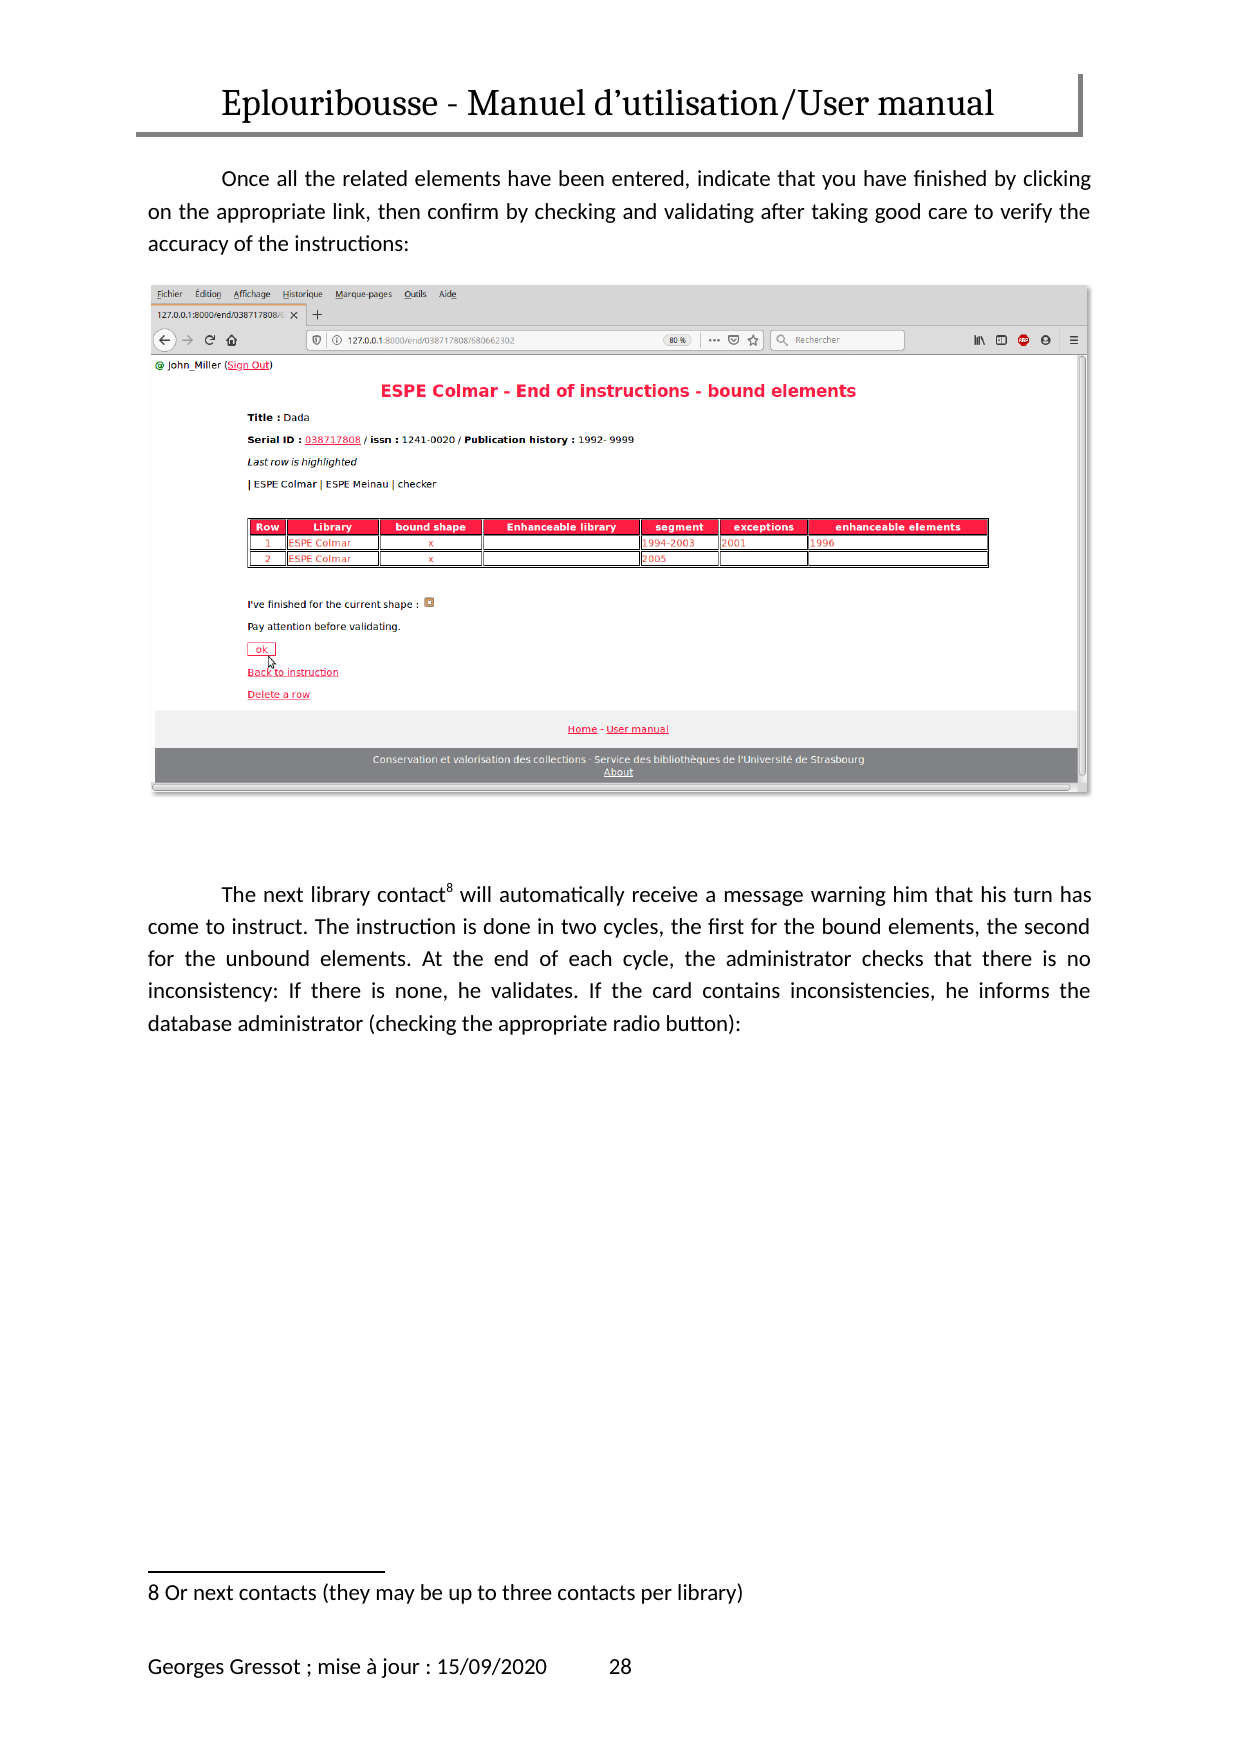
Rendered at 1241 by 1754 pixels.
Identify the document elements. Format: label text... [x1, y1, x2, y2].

text Once all the related elements have been entered, indicate that you have finished by clicking on the appropriate link, then confirm by checking and validating after taking good care to verify the accuracy of the instructions: [148, 164, 1093, 257]
text The next library contact will automatically receive a message warning him that his turn has come to instruct. The instruction is done in two cycles, the first for the bound elements, the second for the unbound elements. At the end of each cycle, the administrator checks that there is no inconsistency: If there is none, he validates. If the card contains inconsistencies, he informs the database administrator (checking the appropriate radio button): [148, 880, 1093, 1037]
picture [147, 282, 1093, 798]
text Or next contacts (they may be up to three contacts per library) [148, 1578, 1093, 1606]
